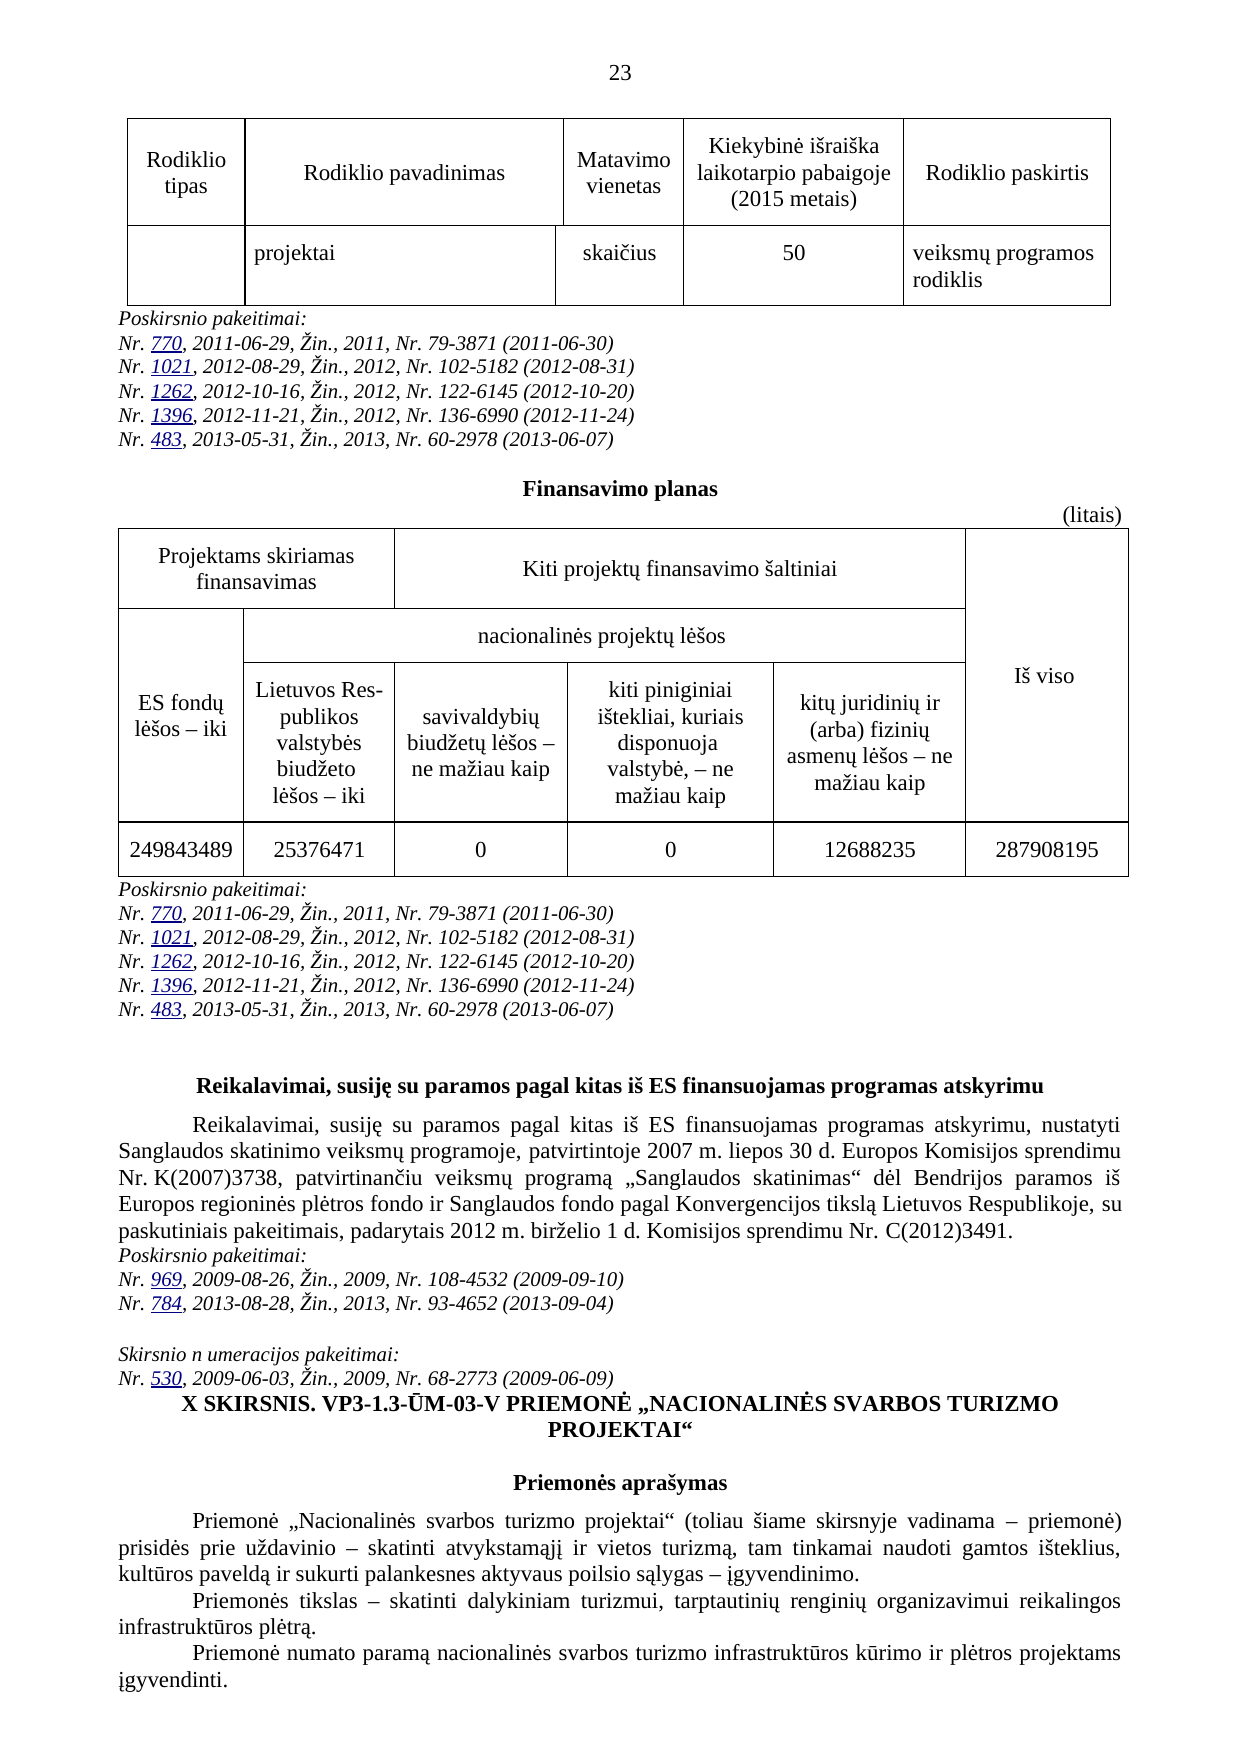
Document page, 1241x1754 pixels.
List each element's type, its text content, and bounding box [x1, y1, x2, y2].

table_cell veiksmų programos rodiklis [904, 226, 1110, 305]
text Nr. 1396, 2012-11-21, Žin., 2012, Nr. 136-6990 (2012-11-24) [118, 403, 1122, 427]
table_cell 0 [568, 823, 773, 876]
text Priemonė numato paramą nacionalinės svarbos turizmo infrastruktūros kūrimo ir plėtros projektams įgyvendinti. [118, 1639, 1122, 1692]
text Nr. 483, 2013-05-31, Žin., 2013, Nr. 60-2978 (2013-06-07) [118, 997, 1122, 1021]
text Nr. 530, 2009-06-03, Žin., 2009, Nr. 68-2773 (2009-06-09) [118, 1366, 1122, 1390]
text Nr. 1021, 2012-08-29, Žin., 2012, Nr. 102-5182 (2012-08-31) [118, 354, 1122, 378]
text (litais) [201, 501, 1122, 527]
table_header Rodiklio paskirtis [904, 119, 1110, 225]
text Priemonė „Nacionalinės svarbos turizmo projektai“ (toliau šiame skirsnyje vadinama – priemonė) prisidės prie uždavinio – skatinti atvykstamąjį ir vietos turizmą, tam tinkamai naudoti gamtos išteklius, kultūros paveldą ir sukurti palankesnes aktyvaus poilsio sąlygas – įgyvendinimo. [118, 1508, 1122, 1587]
subtitle X Skirsnis. VP3-1.3-ŪM-03-V PRIEMONĖ „NACIONALINĖS SVARBOS TURIZMO PROJEKTAI“ [118, 1390, 1122, 1442]
table_header Rodiklio pavadinimas [246, 119, 563, 225]
table_header Iš viso [966, 529, 1128, 821]
text Reikalavimai, susiję su paramos pagal kitas iš ES finansuojamas programas atskyrimu [118, 1072, 1122, 1099]
table_cell kitų juridinių ir (arba) fizinių asmenų lėšos – ne mažiau kaip [774, 663, 965, 821]
text Nr. 969, 2009-08-26, Žin., 2009, Nr. 108-4532 (2009-09-10) [118, 1267, 1122, 1291]
text Nr. 770, 2011-06-29, Žin., 2011, Nr. 79-3871 (2011-06-30) [118, 330, 1122, 354]
table_cell [128, 226, 244, 305]
table_cell projektai [246, 226, 555, 305]
table_cell savivaldybių biudžetų lėšos – ne mažiau kaip [395, 663, 567, 821]
text Priemonės tikslas – skatinti dalykiniam turizmui, tarptautinių renginių organizavimui reikalingos infrastruktūros plėtrą. [118, 1587, 1122, 1639]
text Nr. 1021, 2012-08-29, Žin., 2012, Nr. 102-5182 (2012-08-31) [118, 925, 1122, 949]
text Skirsnio n umeracijos pakeitimai: [118, 1342, 1122, 1366]
text Poskirsnio pakeitimai: [118, 1243, 1122, 1267]
table_cell 249843489 [119, 823, 243, 876]
table_header Projektams skiriamas finansavimas [119, 529, 394, 608]
text Nr. 770, 2011-06-29, Žin., 2011, Nr. 79-3871 (2011-06-30) [118, 901, 1122, 925]
table_cell 50 [684, 226, 903, 305]
table_cell ES fondų lėšos – iki [119, 609, 243, 821]
table_cell 287908195 [966, 823, 1128, 876]
table_header Kiti projektų finansavimo šaltiniai [395, 529, 965, 608]
table_cell kiti piniginiai ištekliai, kuriais disponuoja valstybė, – ne mažiau kaip [568, 663, 773, 821]
table_cell skaičius [556, 226, 683, 305]
text Finansavimo planas [118, 475, 1122, 501]
text Nr. 784, 2013-08-28, Žin., 2013, Nr. 93-4652 (2013-09-04) [118, 1291, 1122, 1315]
text Priemonės aprašymas [118, 1469, 1122, 1495]
text Poskirsnio pakeitimai: [118, 306, 1122, 330]
table_header Kiekybinė išraiška laikotarpio pabaigoje (2015 metais) [684, 119, 903, 225]
table_cell 0 [395, 823, 567, 876]
table_cell 25376471 [244, 823, 394, 876]
table_cell 12688235 [774, 823, 965, 876]
table_cell Lietuvos Res­publikos valstybės biudžeto lėšos – iki [244, 663, 394, 821]
text Poskirsnio pakeitimai: [118, 877, 1122, 901]
text Nr. 483, 2013-05-31, Žin., 2013, Nr. 60-2978 (2013-06-07) [118, 427, 1122, 451]
table_cell nacionalinės projektų lėšos [244, 609, 965, 662]
text Nr. 1262, 2012-10-16, Žin., 2012, Nr. 122-6145 (2012-10-20) [118, 949, 1122, 973]
text Nr. 1262, 2012-10-16, Žin., 2012, Nr. 122-6145 (2012-10-20) [118, 378, 1122, 403]
text Nr. 1396, 2012-11-21, Žin., 2012, Nr. 136-6990 (2012-11-24) [118, 973, 1122, 997]
table_header Matavimo vienetas [564, 119, 683, 225]
table_header Rodiklio tipas [128, 119, 244, 225]
text Reikalavimai, susiję su paramos pagal kitas iš ES finansuojamas programas atskyrimu, nustatyti Sanglaudos skatinimo veiksmų programoje, patvirtintoje 2007 m. liepos 30 d. Europos Komisijos sprendimu Nr. K(2007)3738, patvirtinančiu veiksmų programą „Sanglaudos skatinimas“ dėl Bendrijos paramos iš Europos regioninės plėtros fondo ir Sanglaudos fondo pagal Konvergencijos tikslą Lietuvos Respublikoje, su paskutiniais pakeitimais, padarytais 2012 m. birželio 1 d. Komisijos sprendimu Nr. C(2012)3491. [118, 1111, 1122, 1243]
